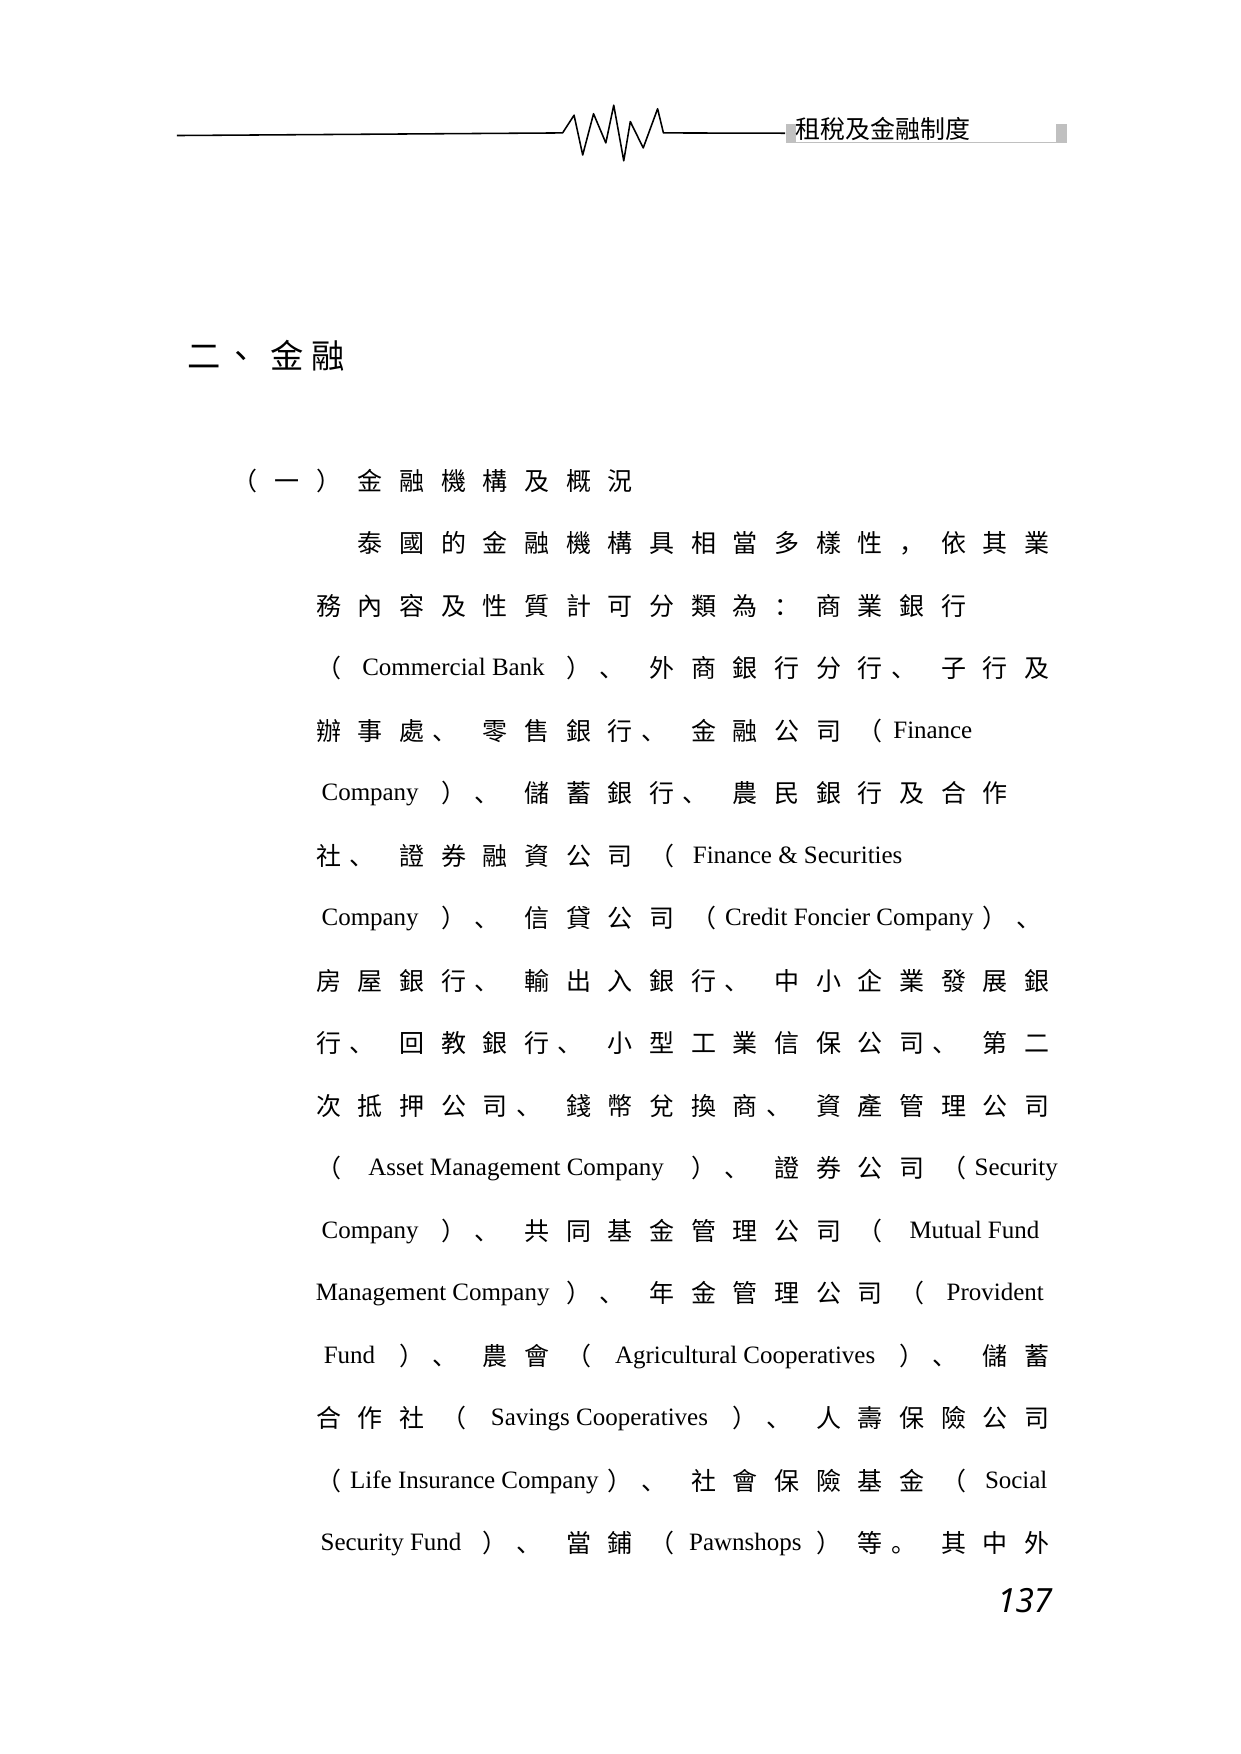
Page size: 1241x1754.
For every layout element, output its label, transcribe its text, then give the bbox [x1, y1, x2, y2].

text （一）金融機構及概況 [207, 438, 1058, 500]
text 泰國的金融機構具相當多樣性，依其業務內容及性質計可分類為：商業銀行（Commercial Bank）、外商銀行分行、子行及辦事處、零售銀行、金融公司（Finance Company）、儲蓄銀行、農民銀行及合作社、證券融資公司（Finance & Securities Company）、信貸公司（Credit Foncier Company）、房屋銀行、輸出入銀行、中小企業發展銀行、回教銀行、小型工業信保公司、第二次抵押公司、錢幣兌換商、資產管理公司（Asset Management Company）、證券公司（Security Company）、共同基金管理公司（Mutual Fund Management Company）、年金管理公司（Provident Fund）、農會（Agricultural Cooperatives）、儲蓄合作社（Savings Cooperatives）、人壽保險公司（Life Insurance Company）、社會保險基金（Social Security Fund）、當鋪（Pawnshops）等。其中外 [281, 500, 1058, 1563]
text 二、金融 [183, 313, 1058, 375]
